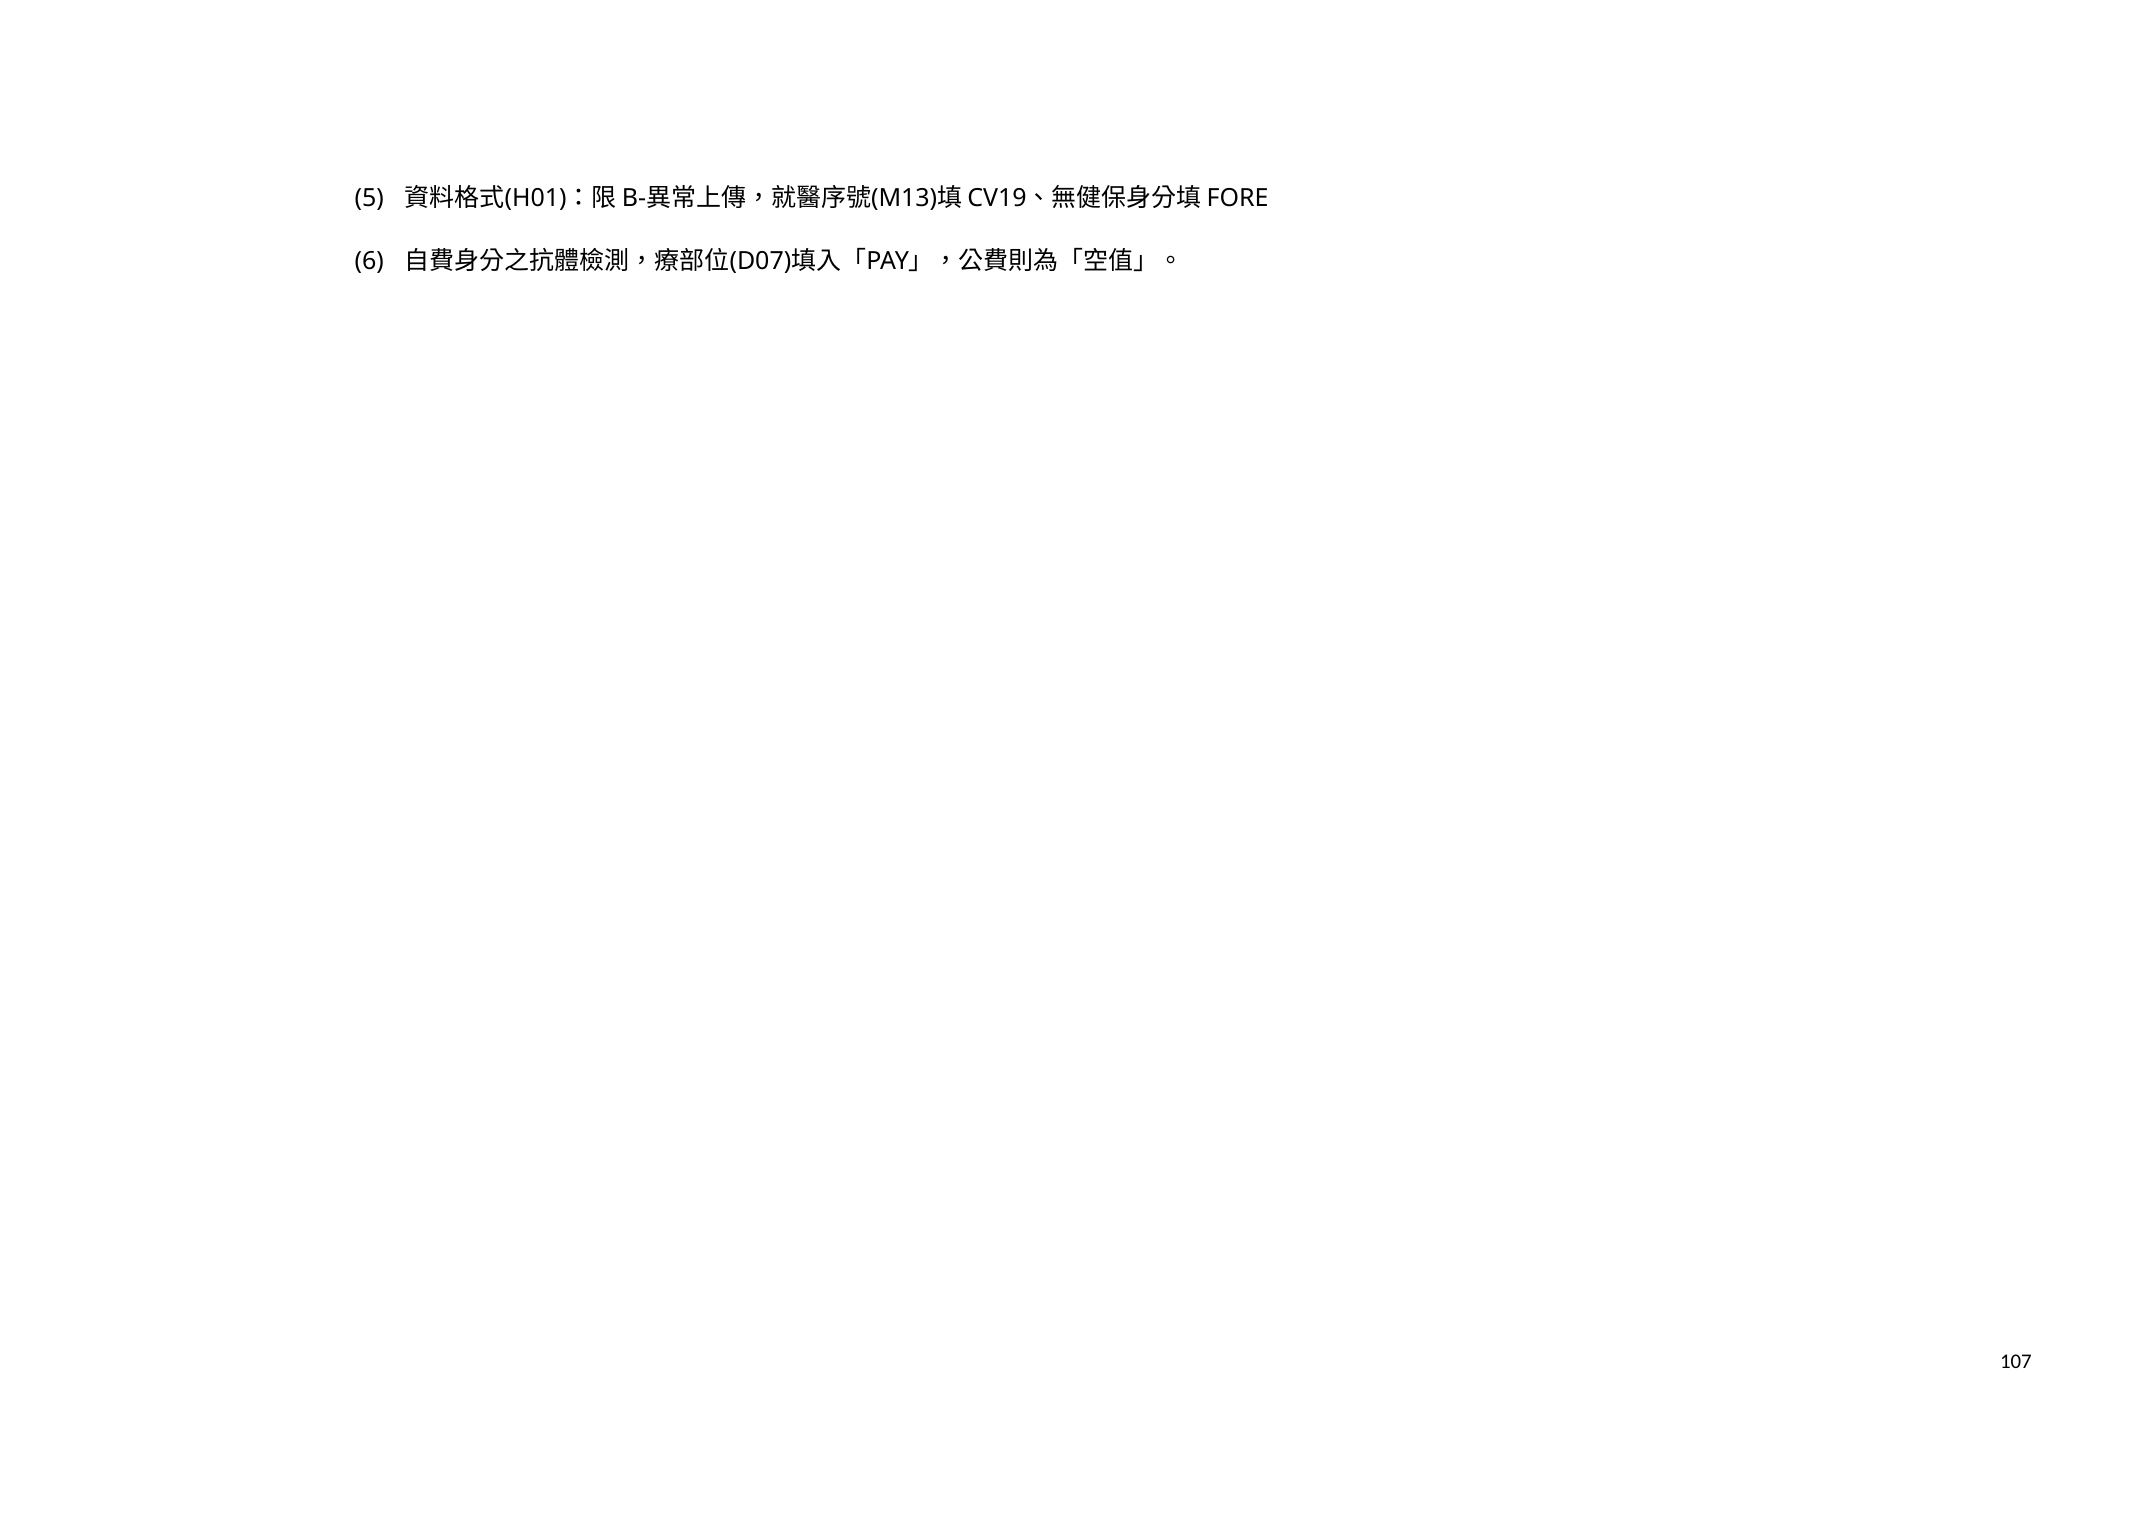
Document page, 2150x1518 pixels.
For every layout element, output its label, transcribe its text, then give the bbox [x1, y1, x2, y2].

list 自費身分之抗體檢測，療部位(D07)填入「PAY」，公費則為「空值」。 [354, 217, 2006, 279]
list 資料格式(H01)：限B-異常上傳，就醫序號(M13)填CV19、無健保身分填FORE [354, 154, 2006, 217]
